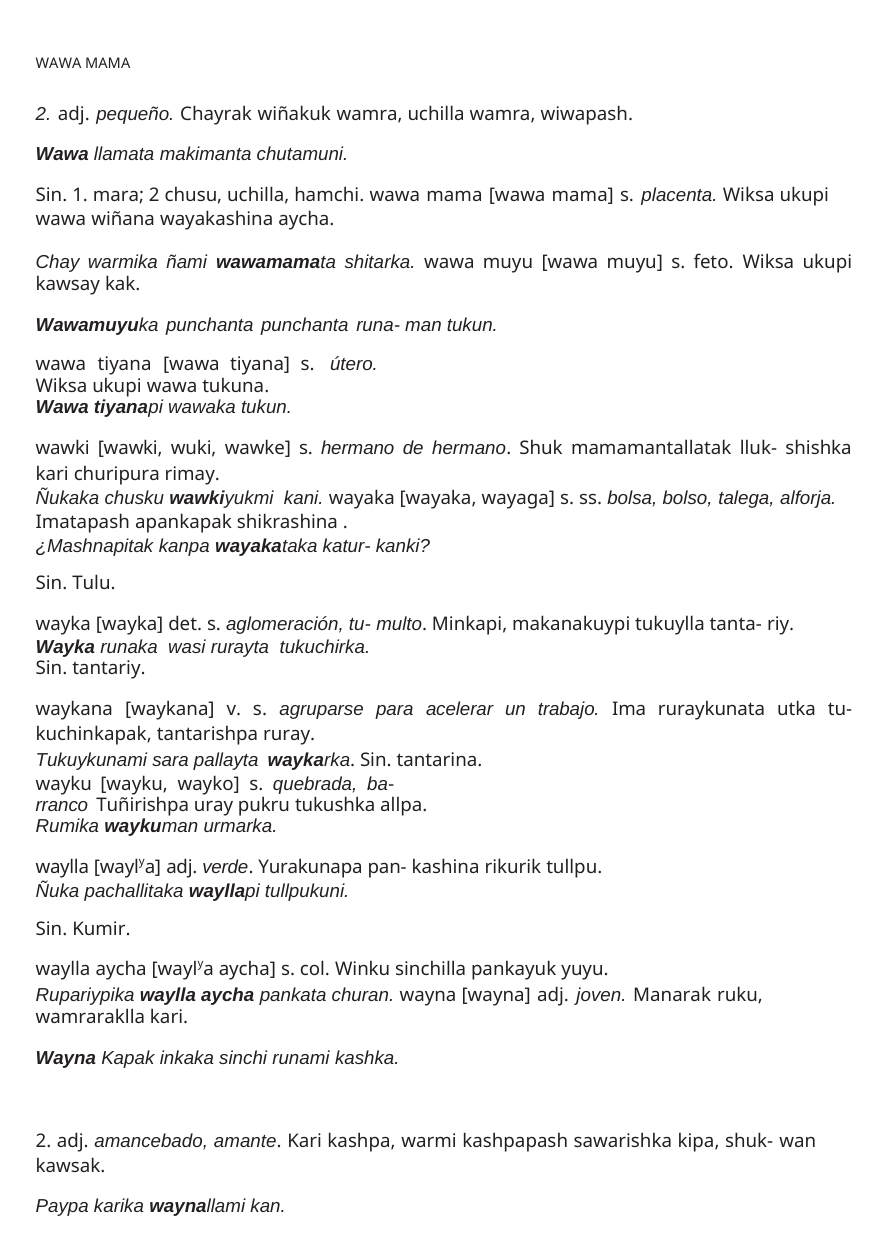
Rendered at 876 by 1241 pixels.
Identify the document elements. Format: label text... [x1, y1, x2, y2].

text wawki [wawki, wuki, wawke] s. hermano de hermano. Shuk mamamantallatak lluk- shishka kari churipura rimay. [35, 434, 852, 486]
text Wawa llamata makimanta chutamuni. [35, 143, 856, 164]
text waykana [waykana] v. s. agruparse para acelerar un trabajo. Ima ruraykunata utka tu- kuchinkapak, tantarishpa ruray. [35, 695, 852, 746]
text Sin. Tulu. [35, 573, 856, 594]
text rranco Tuñirishpa uray pukru tukushka allpa. [35, 795, 856, 816]
text WAWA MAMA [35, 53, 856, 73]
text wayku [wayku, wayko] s. quebrada, ba- [35, 772, 856, 795]
text Paypa karika waynallami kan. [35, 1195, 856, 1217]
text Wiksa ukupi wawa tukuna. [35, 375, 856, 396]
text Rupariypika waylla aycha pankata churan. wayna [wayna] adj. joven. Manarak ruku, wamraraklla kari. [35, 983, 856, 1029]
text Wawa tiyanapi wawaka tukun. [35, 397, 856, 418]
text 2. adj. pequeño. Chayrak wiñakuk wamra, uchilla wamra, wiwapash. [35, 100, 856, 126]
text Sin. Kumir. [35, 918, 856, 939]
text waylla [waylya] adj. verde. Yurakunapa pan- kashina rikurik tullpu. [35, 853, 852, 878]
text Rumika waykuman urmarka. [35, 816, 856, 837]
text Wayna Kapak inkaka sinchi runami kashka. [35, 1047, 856, 1068]
text Ñukaka chusku wawkiyukmi kani. wayaka [wayaka, wayaga] s. ss. bolsa, bolso, talega, alforja. Imatapash apankapak shikrashina . [35, 486, 852, 534]
text Sin. tantariy. [35, 658, 856, 678]
text wawa tiyana [wawa tiyana] s. útero. [35, 352, 856, 375]
text Wayka runaka wasi rurayta tukuchirka. [35, 636, 856, 658]
text Wawamuyuka punchanta punchanta runa- man tukun. [35, 314, 856, 335]
text Sin. 1. mara; 2 chusu, uchilla, hamchi. wawa mama [wawa mama] s. placenta. Wiksa ukupi wawa wiñana wayakashina aycha. [35, 182, 856, 231]
text Tukuykunami sara pallayta waykarka. Sin. tantarina. [35, 746, 806, 772]
text ¿Mashnapitak kanpa wayakataka katur- kanki? [35, 535, 856, 556]
text Chay warmika ñami wawamamata shitarka. wawa muyu [wawa muyu] s. feto. Wiksa ukupi kawsay kak. [35, 249, 852, 296]
text Ñuka pachallitaka wayllapi tullpukuni. [35, 879, 856, 901]
text wayka [wayka] det. s. aglomeración, tu- multo. Minkapi, makanakuypi tukuylla tanta- riy. [35, 611, 852, 636]
text waylla aycha [waylya aycha] s. col. Winku sinchilla pankayuk yuyu. [35, 956, 852, 981]
text 2. adj. amancebado, amante. Kari kashpa, warmi kashpapash sawarishka kipa, shuk- wan kawsak. [35, 1127, 816, 1178]
